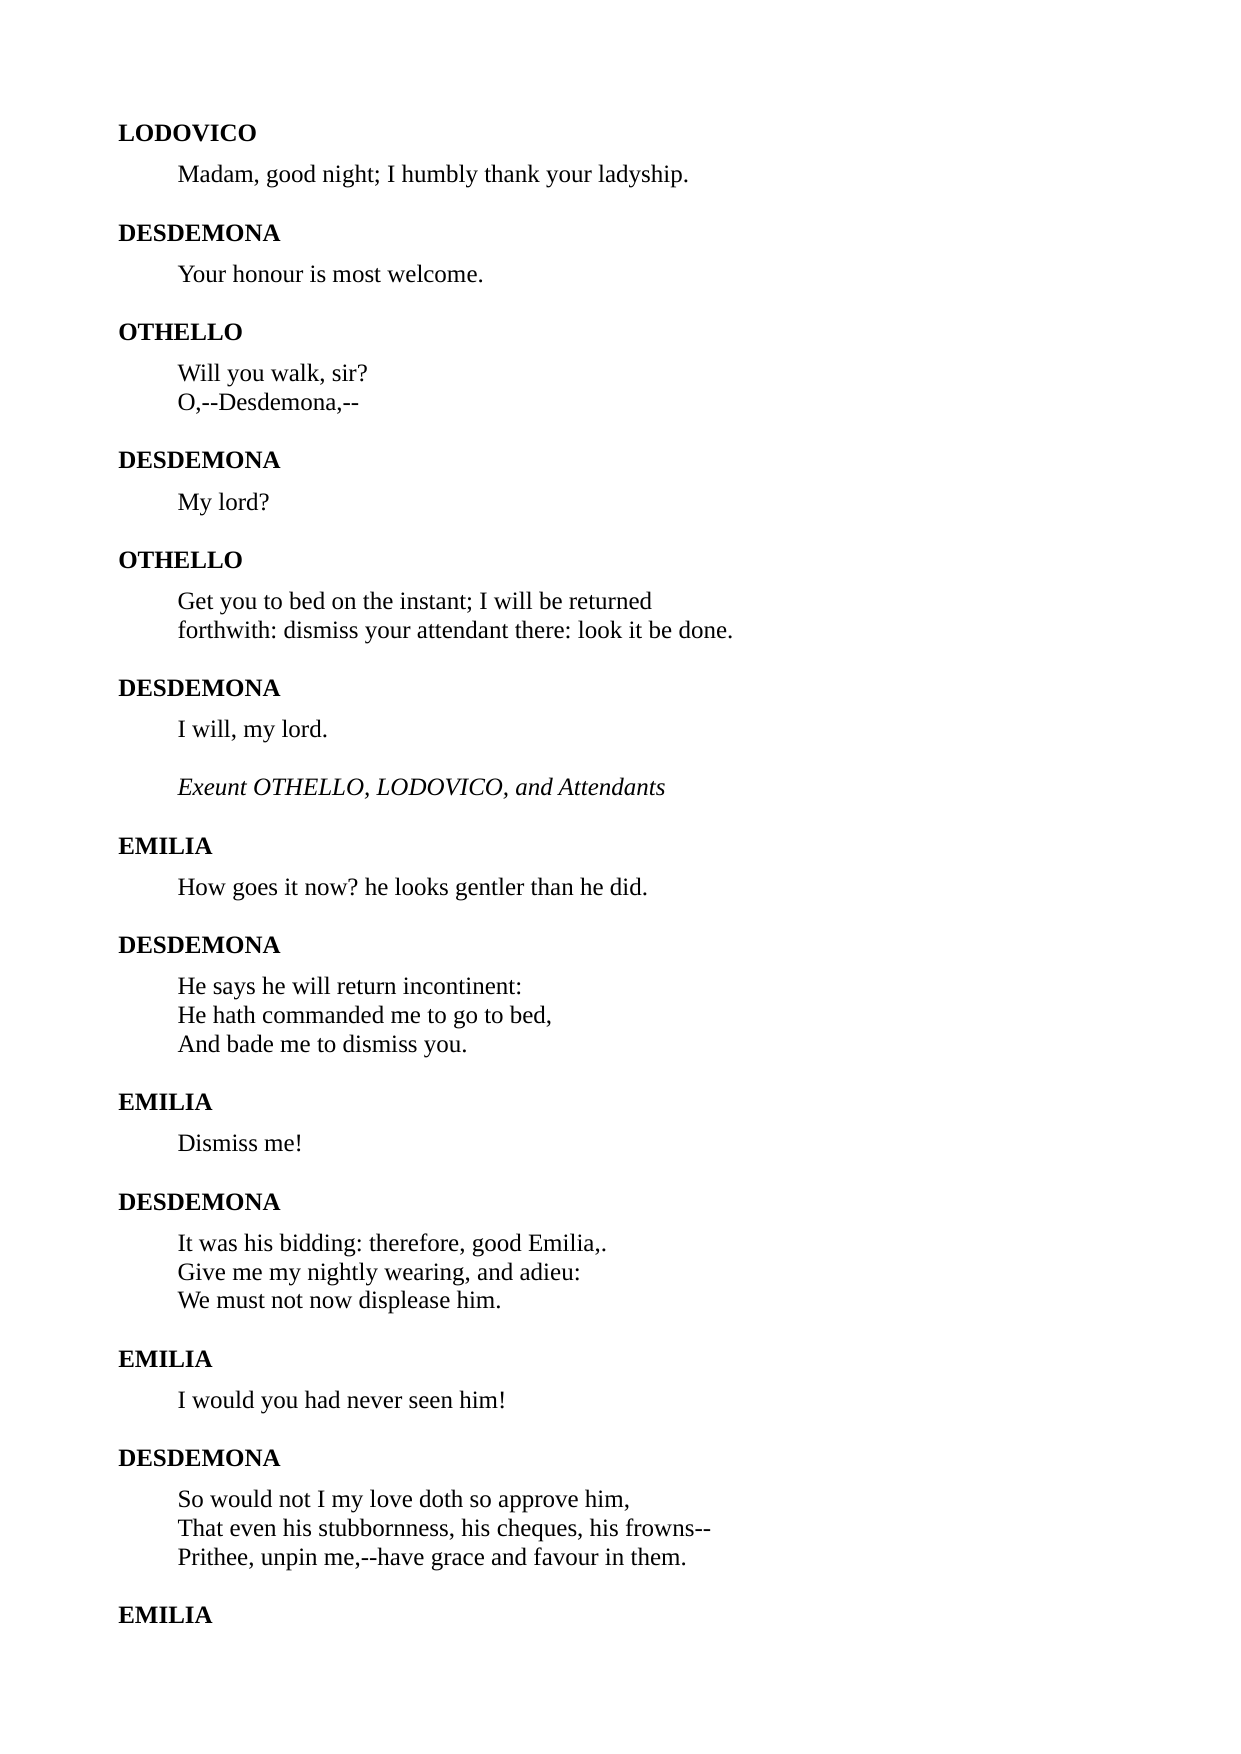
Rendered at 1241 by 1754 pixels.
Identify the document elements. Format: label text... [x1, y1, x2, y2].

text DESDEMONA [118, 1443, 1122, 1472]
text DESDEMONA [118, 1187, 1122, 1215]
text Dismiss me! [177, 1128, 1063, 1157]
text How goes it now? he looks gentler than he did. [177, 872, 1063, 901]
text Exeunt OTHELLO, LODOVICO, and Attendants [177, 772, 1063, 801]
text Madam, good night; I humbly thank your ladyship. [177, 159, 1063, 188]
text EMILIA [118, 1087, 1122, 1116]
text He says he will return incontinent: He hath commanded me to go to bed, And bade me to dismiss you. [177, 971, 1063, 1058]
text Your honour is most welcome. [177, 259, 1063, 288]
text OTHELLO [118, 317, 1122, 346]
text I will, my lord. [177, 714, 1063, 743]
text My lord? [177, 487, 1063, 515]
text EMILIA [118, 831, 1122, 859]
text OTHELLO [118, 545, 1122, 573]
text Get you to bed on the instant; I will be returned forthwith: dismiss your attendant there: look it be done. [177, 586, 1063, 643]
text LODOVICO [118, 118, 1122, 147]
text EMILIA [118, 1344, 1122, 1372]
text I would you had never seen him! [177, 1385, 1063, 1414]
text DESDEMONA [118, 218, 1122, 246]
text DESDEMONA [118, 930, 1122, 959]
text Will you walk, sir? O,--Desdemona,-- [177, 358, 1063, 416]
text It was his bidding: therefore, good Emilia,. Give me my nightly wearing, and adieu: We must not now displease him. [177, 1228, 1063, 1314]
text DESDEMONA [118, 673, 1122, 702]
text So would not I my love doth so approve him, That even his stubbornness, his cheques, his frowns-- Prithee, unpin me,--have grace and favour in them. [177, 1484, 1063, 1571]
text DESDEMONA [118, 445, 1122, 474]
text EMILIA [118, 1600, 1122, 1629]
